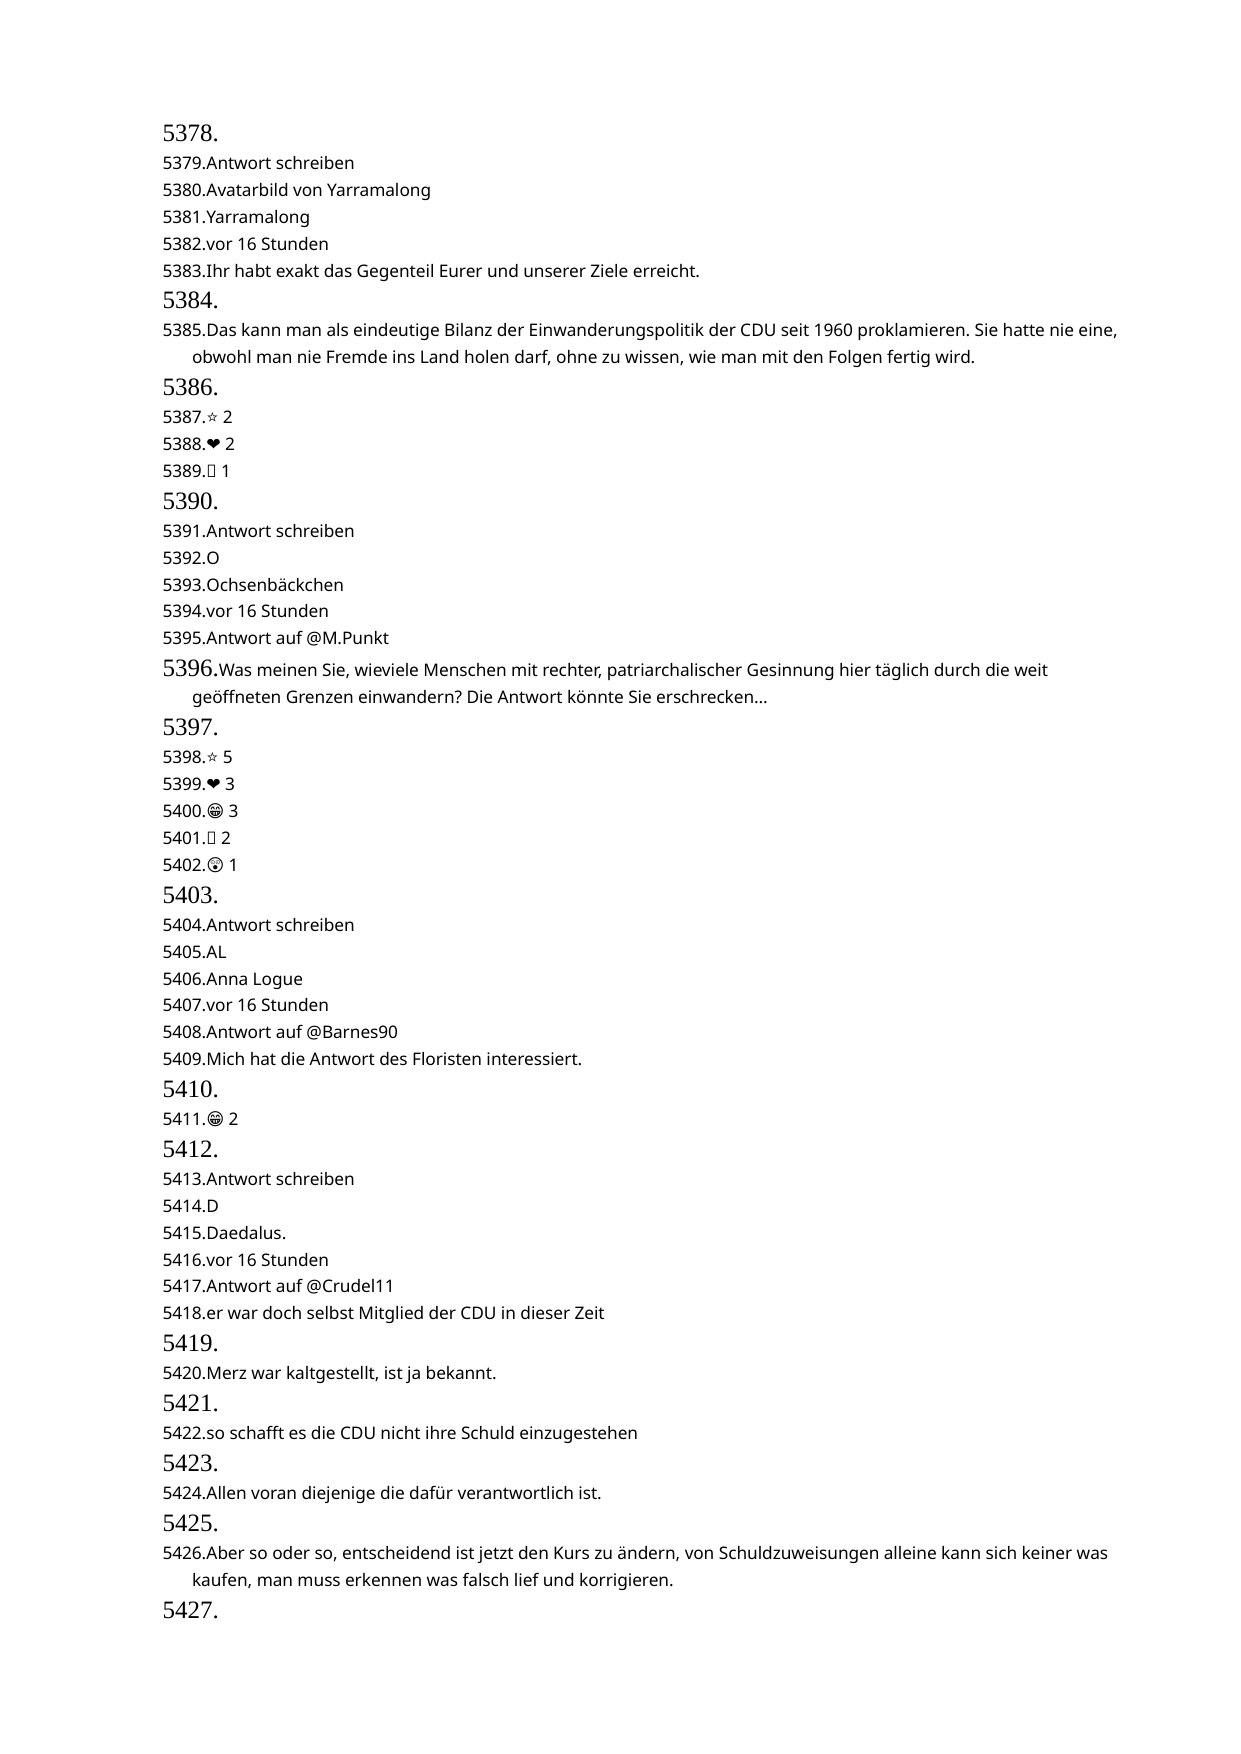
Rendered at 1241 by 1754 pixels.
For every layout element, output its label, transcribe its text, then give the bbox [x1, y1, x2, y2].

list Antwort schreiben [162, 913, 1122, 936]
list AL [162, 940, 1122, 963]
list Das kann man als eindeutige Bilanz der Einwanderungspolitik der CDU seit 1960 proklamieren. Sie hatte nie eine, obwohl man nie Fremde ins Land holen darf, ohne zu wissen, wie man mit den Folgen fertig wird. [162, 318, 1122, 369]
list O [162, 546, 1122, 569]
list ❤️ 2 [162, 432, 1122, 456]
list Antwort schreiben [162, 519, 1122, 542]
list Daedalus. [162, 1221, 1122, 1244]
list Ochsenbäckchen [162, 573, 1122, 596]
list Ihr habt exakt das Gegenteil Eurer und unserer Ziele erreicht. [162, 259, 1122, 282]
list Avatarbild von Yarramalong [162, 178, 1122, 201]
list Mich hat die Antwort des Floristen interessiert. [162, 1047, 1122, 1071]
list 😲 1 [162, 853, 1122, 876]
list D [162, 1194, 1122, 1217]
list Anna Logue [162, 967, 1122, 990]
list Aber so oder so, entscheidend ist jetzt den Kurs zu ändern, von Schuldzuweisungen alleine kann sich keiner was kaufen, man muss erkennen was falsch lief und korrigieren. [162, 1541, 1122, 1591]
list ❤️ 3 [162, 772, 1122, 796]
list Antwort schreiben [162, 151, 1122, 174]
list Antwort auf @Barnes90 [162, 1020, 1122, 1044]
list er war doch selbst Mitglied der CDU in dieser Zeit [162, 1301, 1122, 1325]
list ⭐️ 2 [162, 405, 1122, 429]
list Antwort schreiben [162, 1167, 1122, 1190]
list vor 16 Stunden [162, 599, 1122, 623]
list Antwort auf @M.Punkt [162, 626, 1122, 650]
list vor 16 Stunden [162, 993, 1122, 1017]
list vor 16 Stunden [162, 232, 1122, 255]
list vor 16 Stunden [162, 1248, 1122, 1271]
list Yarramalong [162, 205, 1122, 228]
list so schafft es die CDU nicht ihre Schuld einzugestehen [162, 1421, 1122, 1444]
list 🤨 1 [162, 459, 1122, 482]
list 😁 3 [162, 799, 1122, 823]
list Merz war kaltgestellt, ist ja bekannt. [162, 1361, 1122, 1385]
list ⭐️ 5 [162, 745, 1122, 769]
list Was meinen Sie, wieviele Menschen mit rechter, patriarchalischer Gesinnung hier täglich durch die weit geöffneten Grenzen einwandern? Die Antwort könnte Sie erschrecken… [162, 653, 1122, 709]
list 😁 2 [162, 1107, 1122, 1131]
list Antwort auf @Crudel11 [162, 1274, 1122, 1298]
list Allen voran diejenige die dafür verantwortlich ist. [162, 1481, 1122, 1504]
list 🤨 2 [162, 826, 1122, 849]
